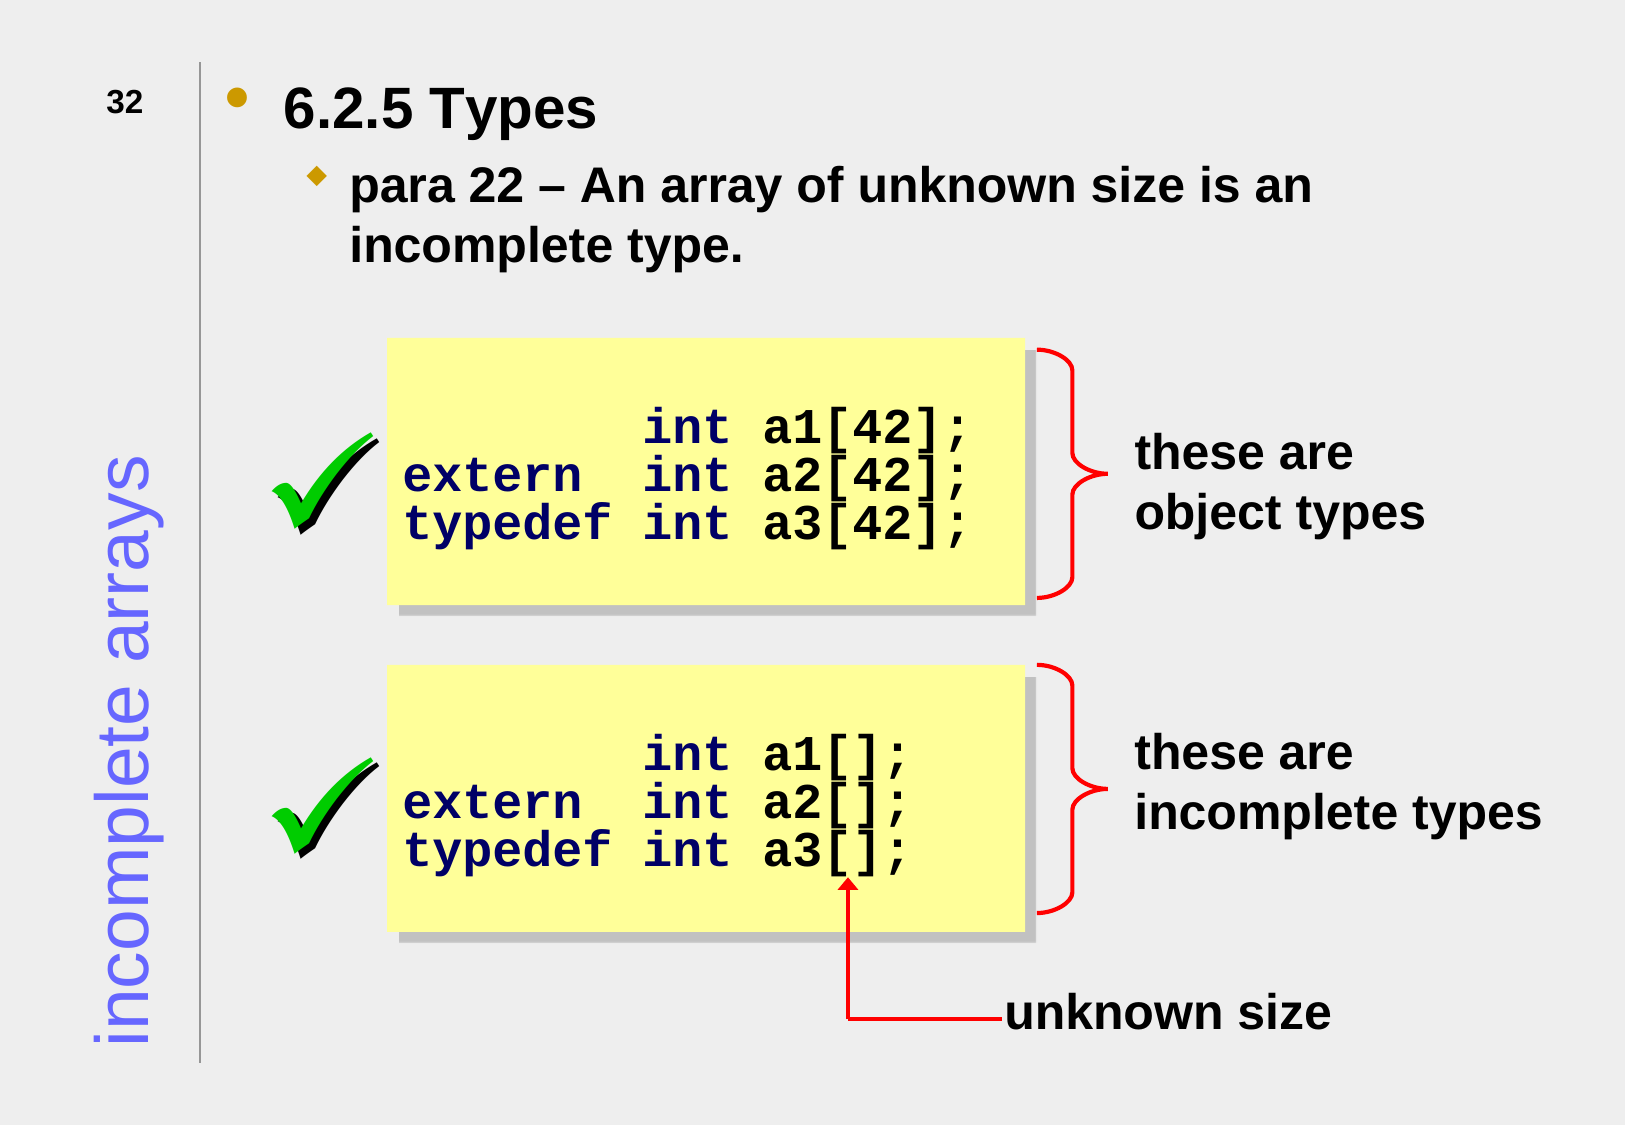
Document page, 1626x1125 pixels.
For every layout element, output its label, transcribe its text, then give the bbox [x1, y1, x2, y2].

list 6.2.5 Types para 22 – An array of unknown size is an incomplete type. [212, 62, 1550, 1063]
text_box unknown size [989, 971, 1348, 1048]
text_box  [245, 391, 435, 587]
text_box these are incomplete types [1119, 711, 1559, 848]
text_box int a1[42]; extern int a2[42]; typedef int a3[42]; [387, 337, 1026, 606]
text_box int a1[]; extern int a2[]; typedef int a3[]; [387, 664, 1026, 932]
text_box  [245, 716, 435, 911]
text_box these are object types [1119, 411, 1442, 548]
title incomplete arrays [50, 187, 188, 1063]
